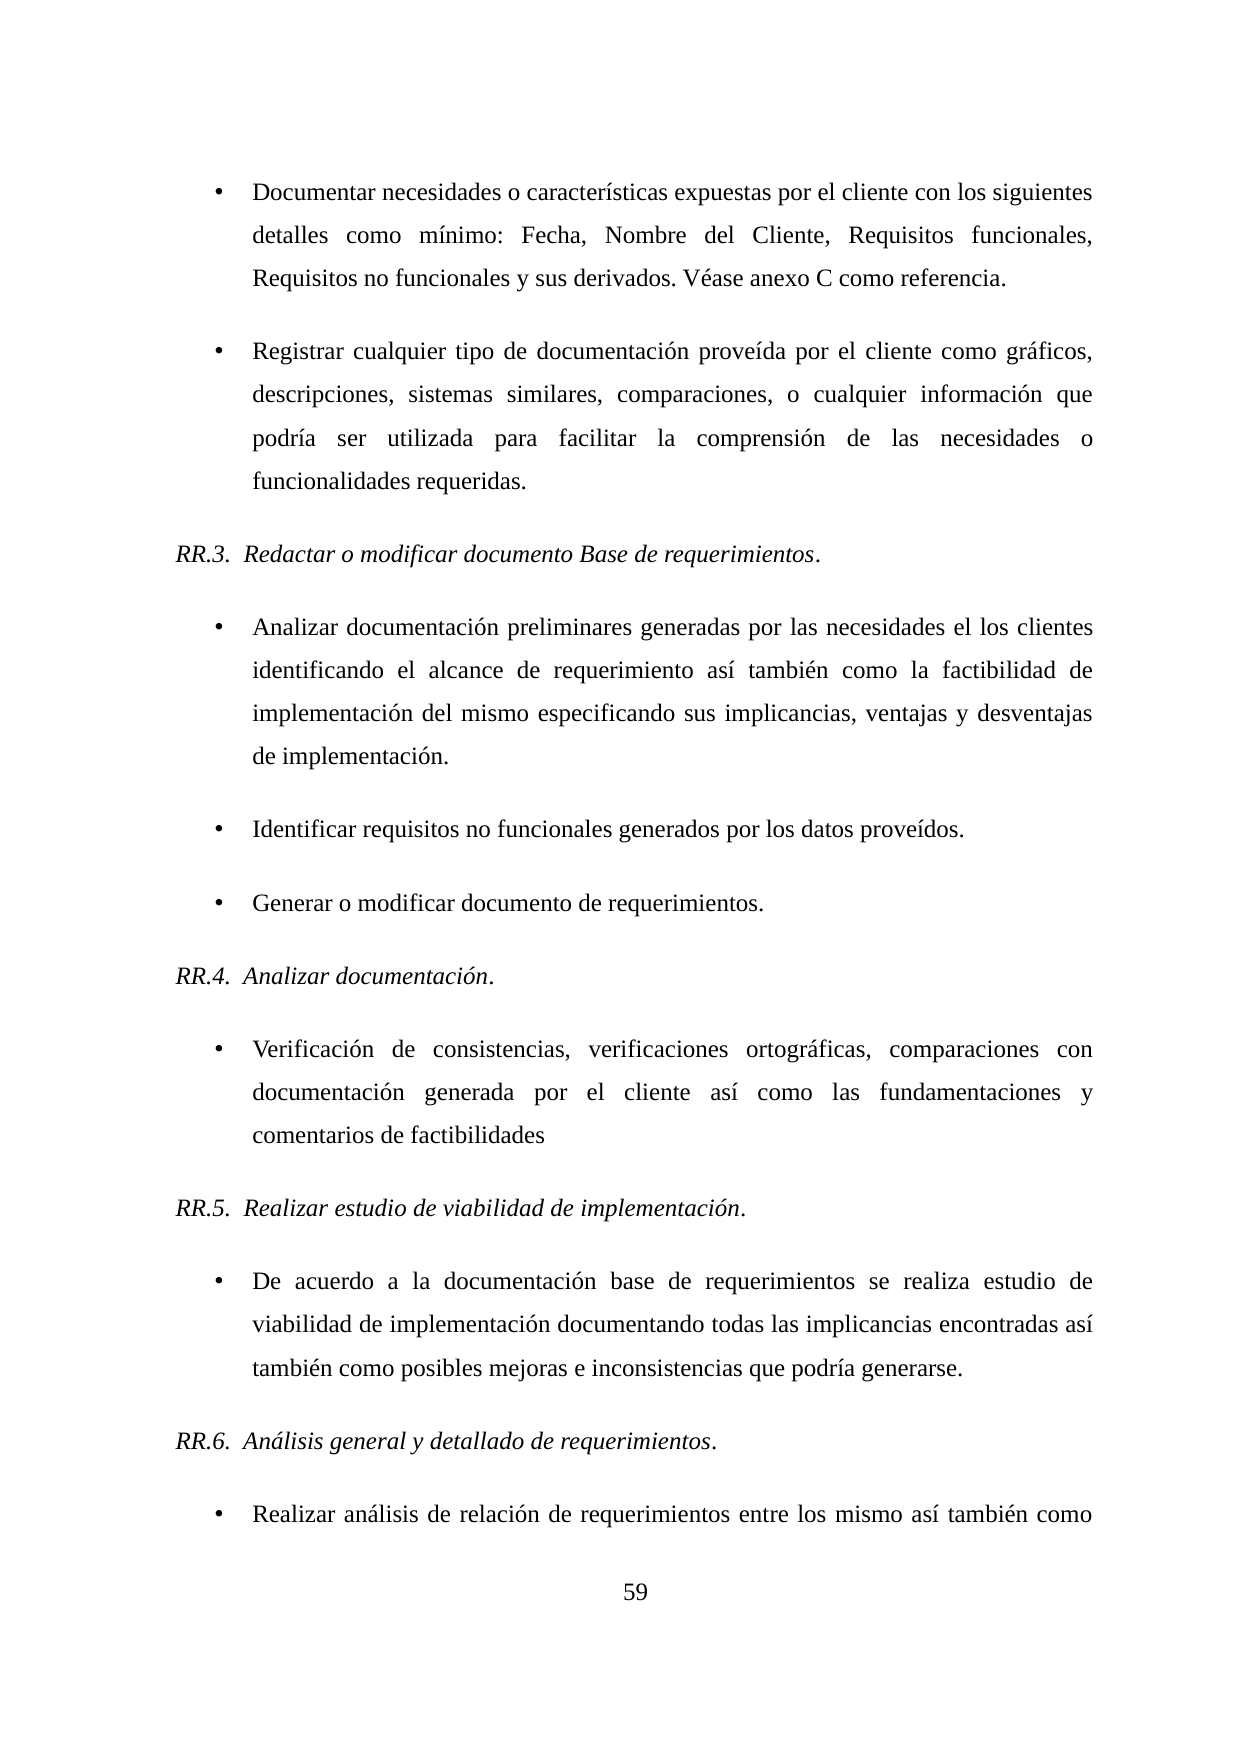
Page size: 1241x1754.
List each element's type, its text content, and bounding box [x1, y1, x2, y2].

list Identificar requisitos no funcionales generados por los datos proveídos. [214, 814, 1093, 843]
list Verificación de consistencias, verificaciones ortográficas, comparaciones con documentación generada por el cliente así como las fundamentaciones y comentarios de factibilidades [214, 1034, 1093, 1149]
list Registrar cualquier tipo de documentación proveída por el cliente como gráficos, descripciones, sistemas similares, comparaciones, o cualquier información que podría ser utilizada para facilitar la comprensión de las necesidades o funcionalidades requeridas. [214, 336, 1093, 494]
list Generar o modificar documento de requerimientos. [214, 888, 1093, 916]
list Documentar necesidades o características expuestas por el cliente con los siguientes detalles como mínimo: Fecha, Nombre del Cliente, Requisitos funcionales, Requisitos no funcionales y sus derivados. Véase anexo C como referencia. [214, 177, 1093, 292]
list Analizar documentación preliminares generadas por las necesidades el los clientes identificando el alcance de requerimiento así también como la factibilidad de implementación del mismo especificando sus implicancias, ventajas y desventajas de implementación. [214, 612, 1093, 770]
list De acuerdo a la documentación base de requerimientos se realiza estudio de viabilidad de implementación documentando todas las implicancias encontradas así también como posibles mejoras e inconsistencias que podría generarse. [214, 1266, 1093, 1381]
list RR.4. Analizar documentación. [175, 961, 1093, 989]
list RR.3. Redactar o modificar documento Base de requerimientos. [175, 539, 1093, 568]
list RR.6. Análisis general y detallado de requerimientos. [175, 1426, 1093, 1454]
list Realizar análisis de relación de requerimientos entre los mismo así también como [214, 1499, 1093, 1528]
list RR.5. Realizar estudio de viabilidad de implementación. [175, 1193, 1093, 1222]
